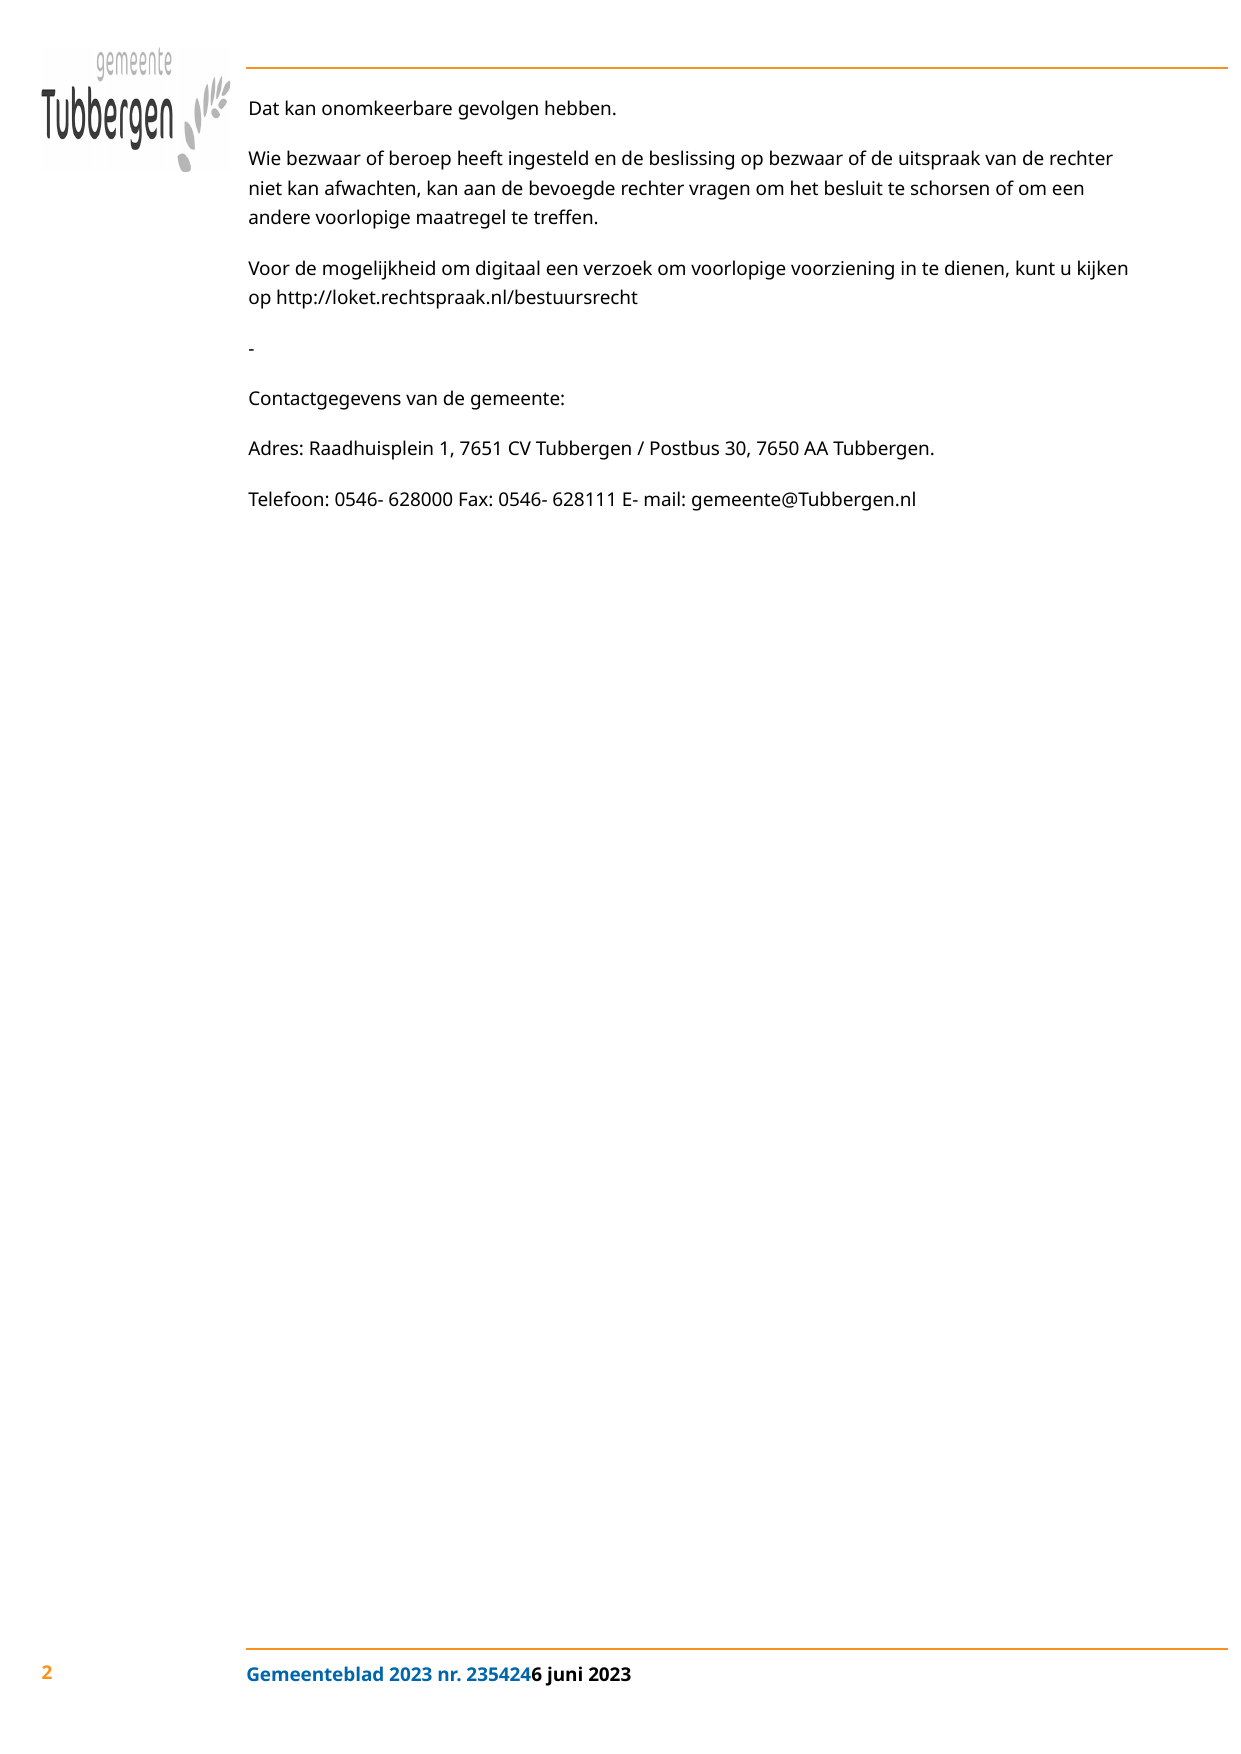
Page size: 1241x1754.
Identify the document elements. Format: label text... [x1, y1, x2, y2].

text - [248, 335, 1152, 361]
text Wie bezwaar of beroep heeft ingesteld en de beslissing op bezwaar of de uitspraak van de rechter niet kan afwachten, kan aan de bevoegde rechter vragen om het besluit te schorsen of om een andere voorlopige maatregel te treffen. [248, 145, 1152, 230]
text Adres: Raadhuisplein 1, 7651 CV Tubbergen / Postbus 30, 7650 AA Tubbergen. [248, 436, 1152, 461]
text Dat kan onomkeerbare gevolgen hebben. [248, 95, 1152, 121]
text Voor de mogelijkheid om digitaal een verzoek om voorlopige voorziening in te dienen, kunt u kijken op http://loket.rechtspraak.nl/bestuursrecht [248, 255, 1152, 310]
text Telefoon: 0546- 628000 Fax: 0546- 628111 E- mail: gemeente@Tubbergen.nl [248, 486, 1152, 512]
picture [41, 47, 231, 172]
text Contactgegevens van de gemeente: [248, 385, 1152, 411]
